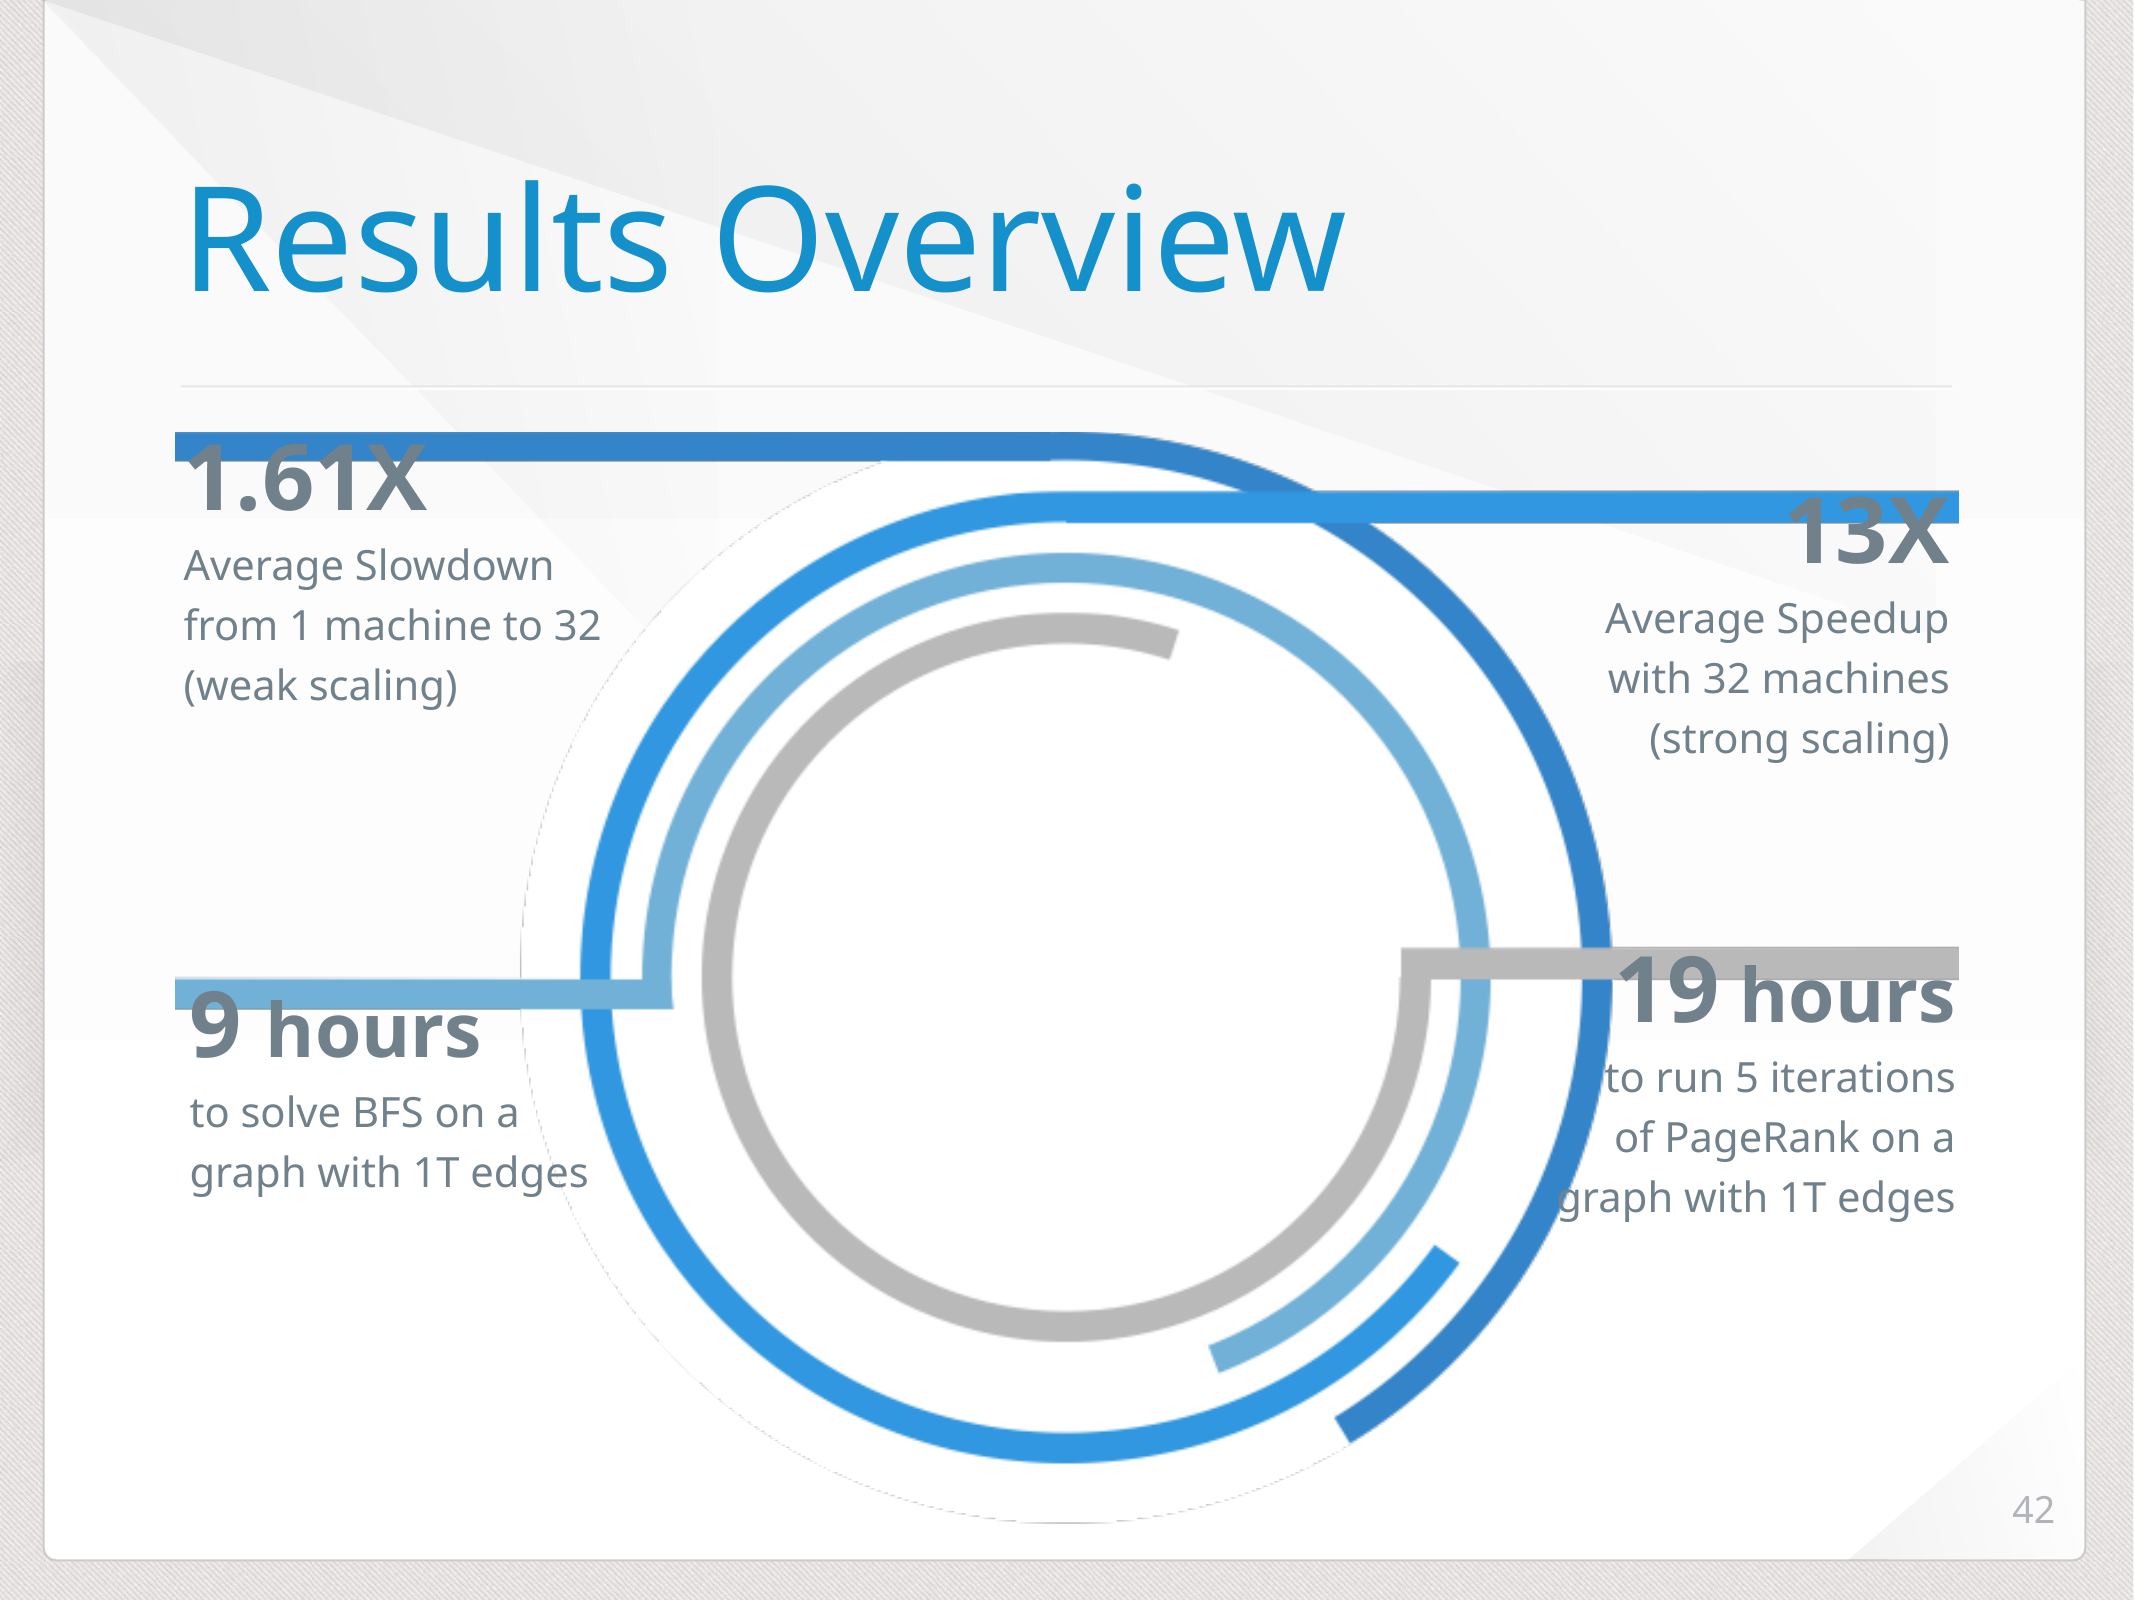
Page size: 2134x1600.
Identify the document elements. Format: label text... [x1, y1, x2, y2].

picture [0, 0, 2134, 1600]
text_box 19 hours to run 5 iterations of PageRank on a graph with 1T edges [1446, 901, 1965, 1230]
text_box 9 hours to solve BFS on a graph with 1T edges [181, 935, 699, 1205]
title Results Overview [181, 145, 1953, 355]
text_box 13X Average Speedup with 32 machines (strong scaling) [1440, 441, 1959, 770]
slide_number [1909, 1476, 2071, 1548]
picture [175, 432, 1959, 1526]
text_box 1.61X Average Slowdown from 1 machine to 32 (weak scaling) [175, 388, 693, 718]
